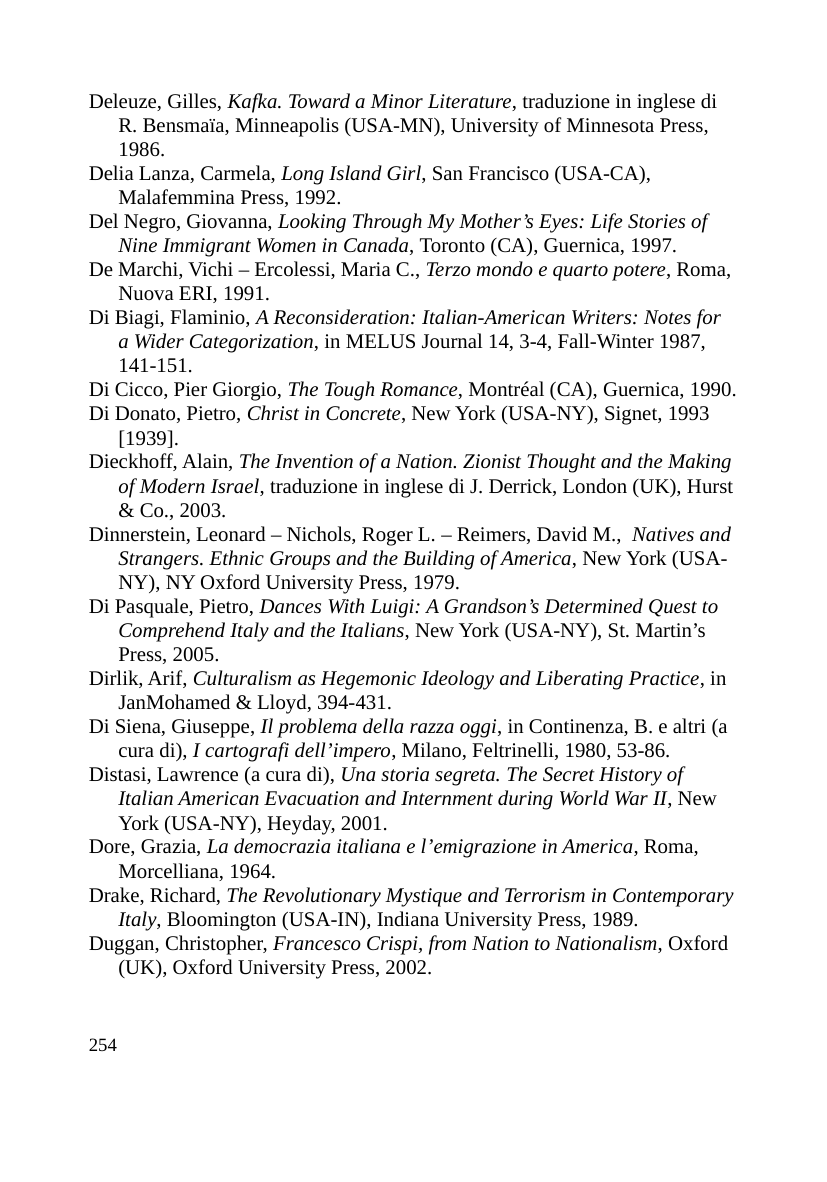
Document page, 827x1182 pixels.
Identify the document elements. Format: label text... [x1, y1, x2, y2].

text Drake, Richard, The Revolutionary Mystique and Terrorism in Contemporary Italy, Bloomington (USA-IN), Indiana University Press, 1989. [88, 883, 738, 931]
text Del Negro, Giovanna, Looking Through My Mother’s Eyes: Life Stories of Nine Immigrant Women in Canada, Toronto (CA), Guernica, 1997. [88, 209, 738, 257]
text Dirlik, Arif, Culturalism as Hegemonic Ideology and Liberating Practice, in JanMohamed & Lloyd, 394-431. [88, 666, 738, 714]
text Duggan, Christopher, Francesco Crispi, from Nation to Nationalism, Oxford (UK), Oxford University Press, 2002. [88, 931, 738, 979]
text Di Siena, Giuseppe, Il problema della razza oggi, in Continenza, B. e altri (a cura di), I cartografi dell’impero, Milano, Feltrinelli, 1980, 53-86. [88, 714, 738, 762]
text De Marchi, Vichi – Ercolessi, Maria C., Terzo mondo e quarto potere, Roma, Nuova ERI, 1991. [88, 257, 738, 305]
text Dore, Grazia, La democrazia italiana e l’emigrazione in America, Roma, Morcelliana, 1964. [88, 834, 738, 883]
text Di Cicco, Pier Giorgio, The Tough Romance, Montréal (CA), Guernica, 1990. [88, 377, 738, 401]
text Distasi, Lawrence (a cura di), Una storia segreta. The Secret History of Italian American Evacuation and Internment during World War II, New York (USA-NY), Heyday, 2001. [88, 762, 738, 834]
text Deleuze, Gilles, Kafka. Toward a Minor Literature, traduzione in inglese di R. Bensmaïa, Minneapolis (USA-MN), University of Minnesota Press, 1986. [88, 88, 738, 161]
text Dieckhoff, Alain, The Invention of a Nation. Zionist Thought and the Making of Modern Israel, traduzione in inglese di J. Derrick, London (UK), Hurst & Co., 2003. [88, 449, 738, 522]
text Di Donato, Pietro, Christ in Concrete, New York (USA-NY), Signet, 1993 [1939]. [88, 401, 738, 449]
text Dinnerstein, Leonard – Nichols, Roger L. – Reimers, David M., Natives and Strangers. Ethnic Groups and the Building of America, New York (USA-NY), NY Oxford University Press, 1979. [88, 522, 738, 594]
text Delia Lanza, Carmela, Long Island Girl, San Francisco (USA-CA), Malafemmina Press, 1992. [88, 161, 738, 209]
text Di Biagi, Flaminio, A Reconsideration: Italian-American Writers: Notes for a Wider Categorization, in MELUS Journal 14, 3-4, Fall-Winter 1987, 141-151. [88, 305, 738, 377]
text Di Pasquale, Pietro, Dances With Luigi: A Grandson’s Determined Quest to Comprehend Italy and the Italians, New York (USA-NY), St. Martin’s Press, 2005. [88, 594, 738, 666]
